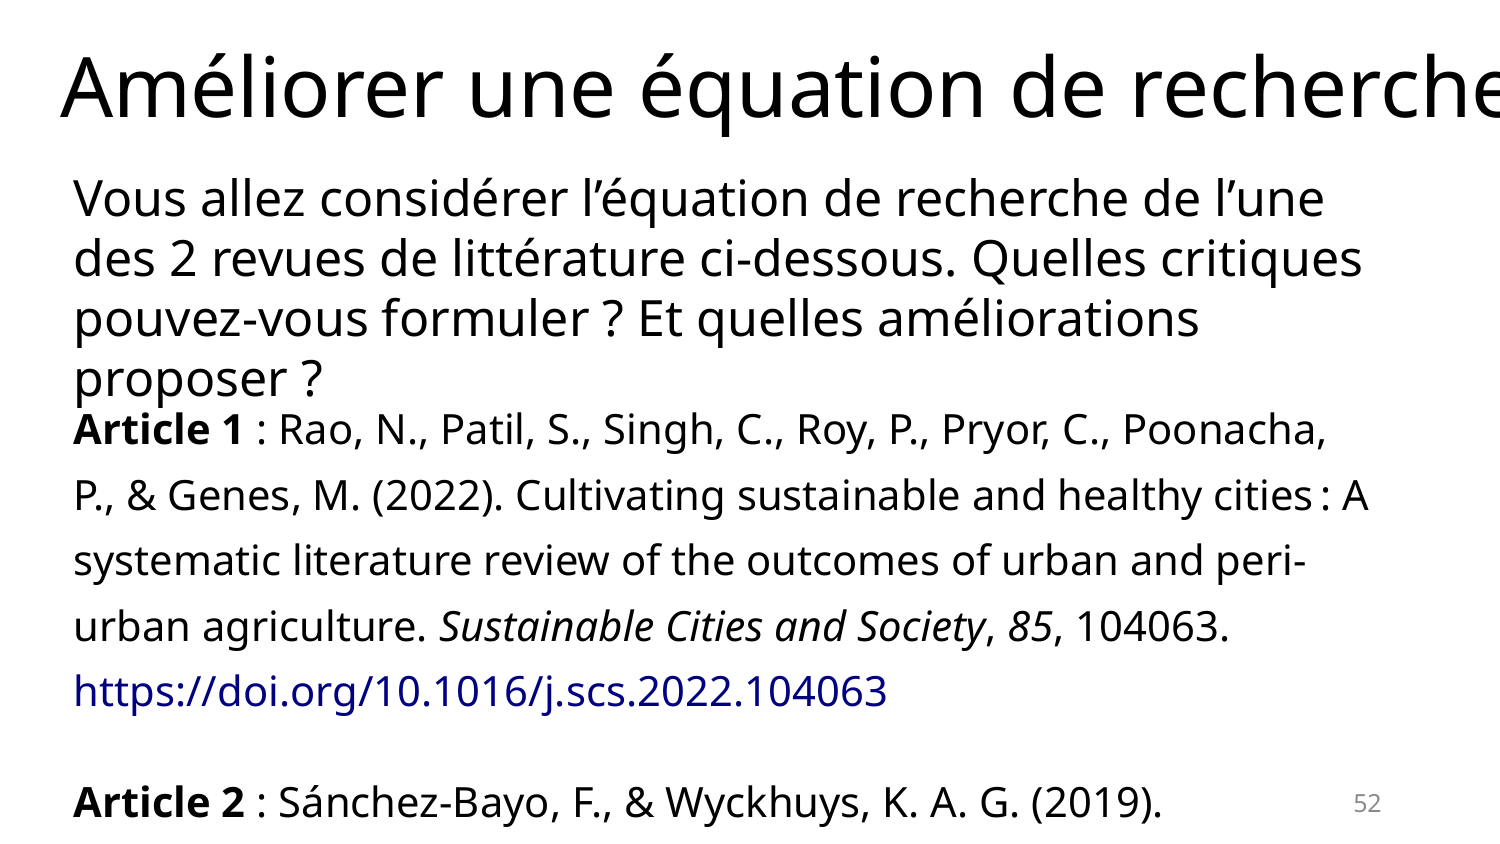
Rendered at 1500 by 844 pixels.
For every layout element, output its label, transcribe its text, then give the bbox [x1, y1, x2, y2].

text_box Article 1 : Rao, N., Patil, S., Singh, C., Roy, P., Pryor, C., Poonacha, P., & Genes, M. (2022). Cultivating sustainable and healthy cities : A systematic literature review of the outcomes of urban and peri-urban agriculture. Sustainable Cities and Society, 85, 104063. https://doi.org/10.1016/j.scs.2022.104063 Article 2 : Sánchez-Bayo, F., & Wyckhuys, K. A. G. (2019). Worldwide decline of the entomofauna : A review of its drivers. Biological Conservation, 232, 8‑27. https://doi.org/10.1016/j.biocon.2019.01.020 [59, 383, 1388, 829]
text_box Vous allez considérer l’équation de recherche de l’une des 2 revues de littérature ci-dessous. Quelles critiques pouvez-vous formuler ? Et quelles améliorations proposer ? [59, 159, 1405, 415]
title Améliorer une équation de recherche [45, 9, 1500, 173]
